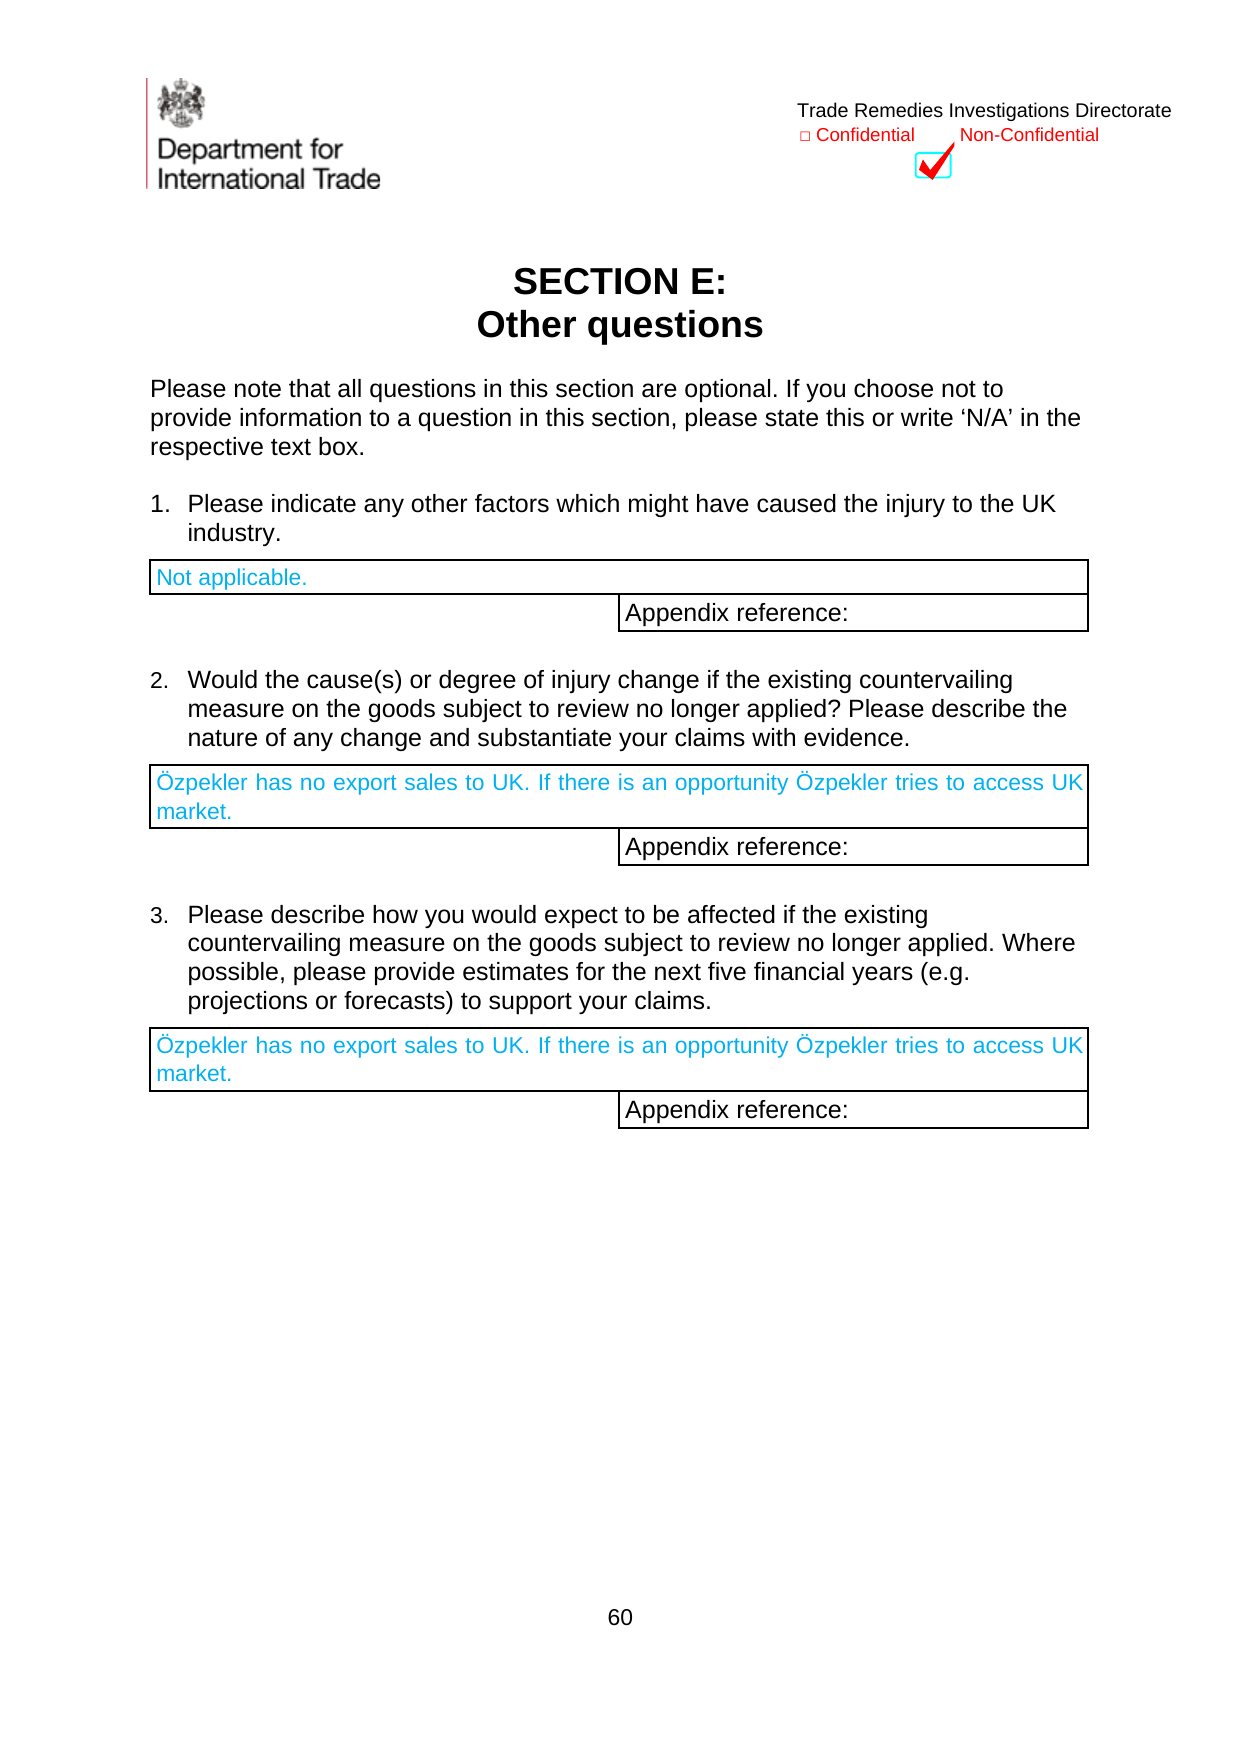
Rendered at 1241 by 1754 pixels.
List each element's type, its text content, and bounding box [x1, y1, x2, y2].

table_cell [150, 595, 618, 630]
table_cell Appendix reference: [620, 595, 1087, 630]
table_header Not applicable. [151, 561, 1087, 593]
subtitle SECTION E: Other questions [150, 259, 1090, 345]
list Would the cause(s) or degree of injury change if the existing countervailing measure on the goods subject to review no longer applied? Please describe the nature of any change and substantiate your claims with evidence. [150, 666, 1090, 752]
text Please note that all questions in this section are optional. If you choose not to provide information to a question in this section, please state this or write ‘N/A’ in the respective text box. [150, 374, 1090, 460]
table_cell [150, 1092, 618, 1127]
table_header Özpekler has no export sales to UK. If there is an opportunity Özpekler tries to access UK market. [151, 1029, 1087, 1090]
list Please describe how you would expect to be affected if the existing countervailing measure on the goods subject to review no longer applied. Where possible, please provide estimates for the next five financial years (e.g. projections or forecasts) to support your claims. [150, 899, 1090, 1014]
list Please indicate any other factors which might have caused the injury to the UK industry. [150, 489, 1090, 546]
table_cell Appendix reference: [620, 829, 1087, 864]
table_header Özpekler has no export sales to UK. If there is an opportunity Özpekler tries to access UK market. [151, 766, 1087, 827]
table_cell [150, 829, 618, 864]
table_cell Appendix reference: [620, 1092, 1087, 1127]
